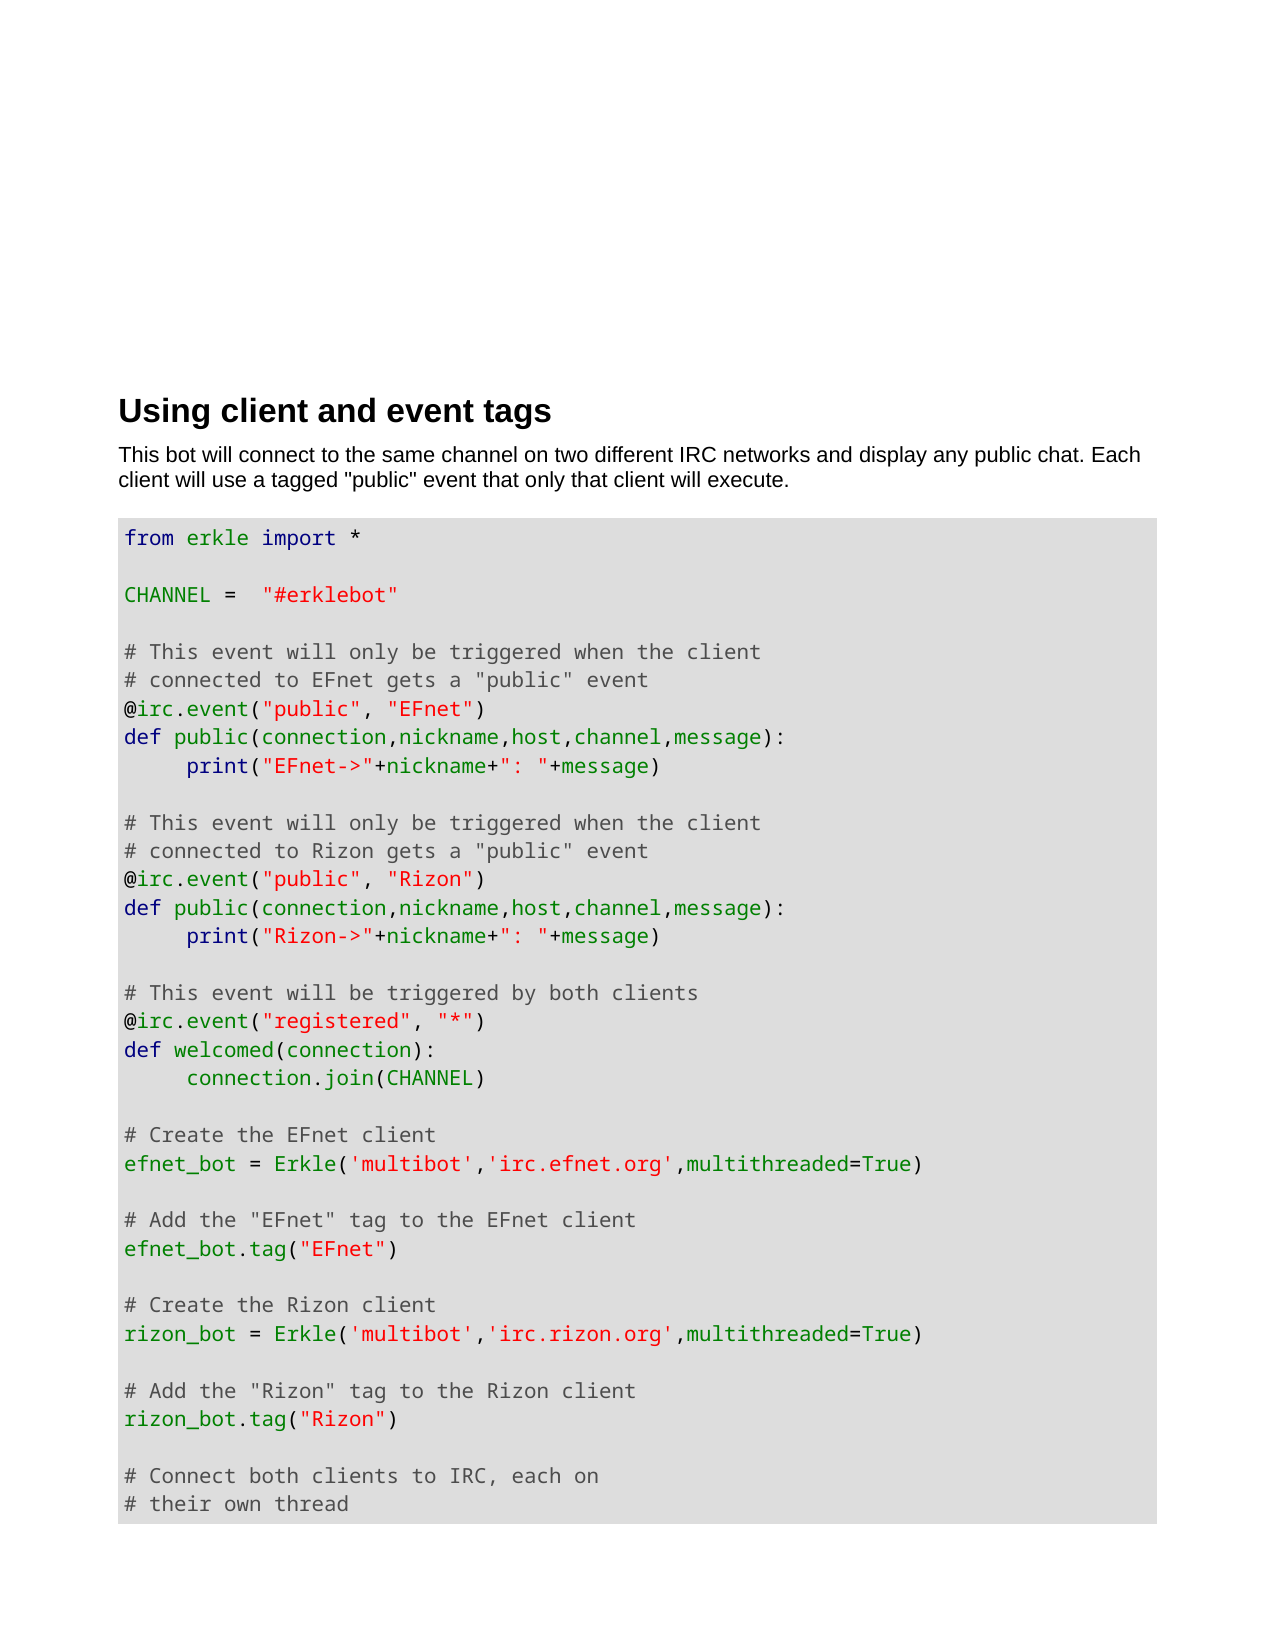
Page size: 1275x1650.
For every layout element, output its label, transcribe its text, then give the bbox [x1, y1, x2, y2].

subtitle Using client and event tags [118, 391, 1157, 430]
table_header from erkle import * CHANNEL = "#erklebot" # This event will only be triggered when the client # connected to EFnet gets a "public" event @irc.event("public", "EFnet") def public(connection,nickname,host,channel,message): print("EFnet->"+nickname+": "+message) # This event will only be triggered when the client # connected to Rizon gets a "public" event @irc.event("public", "Rizon") def public(connection,nickname,host,channel,message): print("Rizon->"+nickname+": "+message) # This event will be triggered by both clients @irc.event("registered", "*") def welcomed(connection): connection.join(CHANNEL) # Create the EFnet client efnet_bot = Erkle('multibot','irc.efnet.org',multithreaded=True) # Add the "EFnet" tag to the EFnet client efnet_bot.tag("EFnet") # Create the Rizon client rizon_bot = Erkle('multibot','irc.rizon.org',multithreaded=True) # Add the "Rizon" tag to the Rizon client rizon_bot.tag("Rizon") # Connect both clients to IRC, each on # their own thread [118, 518, 1157, 1524]
text This bot will connect to the same channel on two different IRC networks and display any public chat. Each client will use a tagged "public" event that only that client will execute. [118, 442, 1157, 493]
